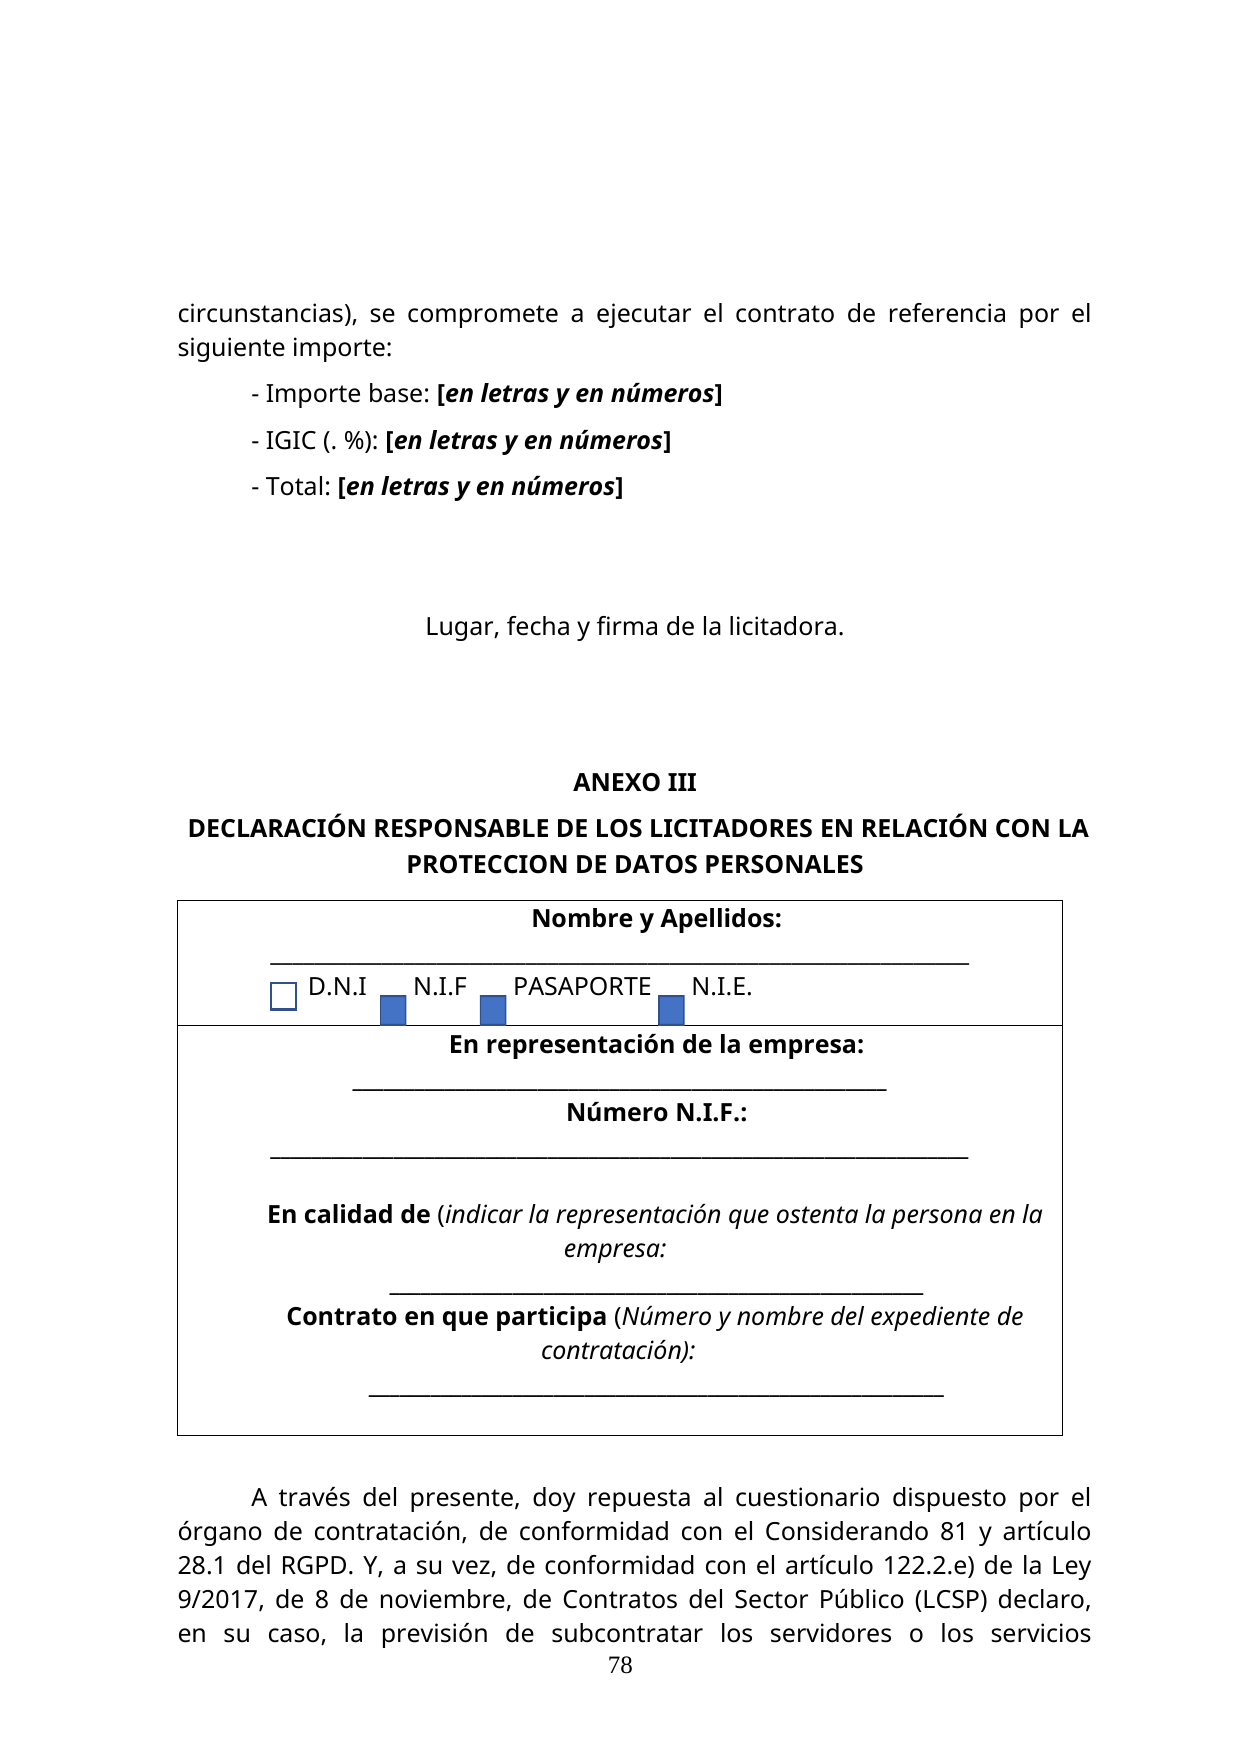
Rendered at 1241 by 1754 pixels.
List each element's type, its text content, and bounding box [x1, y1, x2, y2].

text - Total: [en letras y en números] [177, 469, 1093, 503]
table_cell En representación de la empresa: ____________________________________________________ Número N.I.F.: ____________________________________________________________________ En calidad de (indicar la representación que ostenta la persona en la empresa: ____________________________________________________ Contrato en que participa (Número y nombre del expediente de contratación): ________________________________________________________ [178, 1026, 1062, 1435]
text - Importe base: [en letras y en números] [177, 376, 1093, 410]
text A través del presente, doy repuesta al cuestionario dispuesto por el órgano de contratación, de conformidad con el Considerando 81 y artículo 28.1 del RGPD. Y, a su vez, de conformidad con el artículo 122.2.e) de la Ley 9/2017, de 8 de noviembre, de Contratos del Sector Público (LCSP) declaro, en su caso, la previsión de subcontratar los servidores o los servicios [177, 1480, 1093, 1650]
text - IGIC (. %): [en letras y en números] [177, 422, 1093, 457]
text circunstancias), se compromete a ejecutar el contrato de referencia por el siguiente importe: [177, 295, 1093, 363]
text ANEXO III [177, 764, 1093, 798]
text DECLARACIÓN RESPONSABLE DE LOS LICITADORES EN RELACIÓN CON LA PROTECCION DE DATOS PERSONALES [177, 811, 1093, 881]
table_header Nombre y Apellidos: _______________________________________________________________ D.N.I N.I.F PASAPORTE N.I.E. [178, 901, 1062, 1025]
text Lugar, fecha y firma de la licitadora. [177, 609, 1093, 643]
